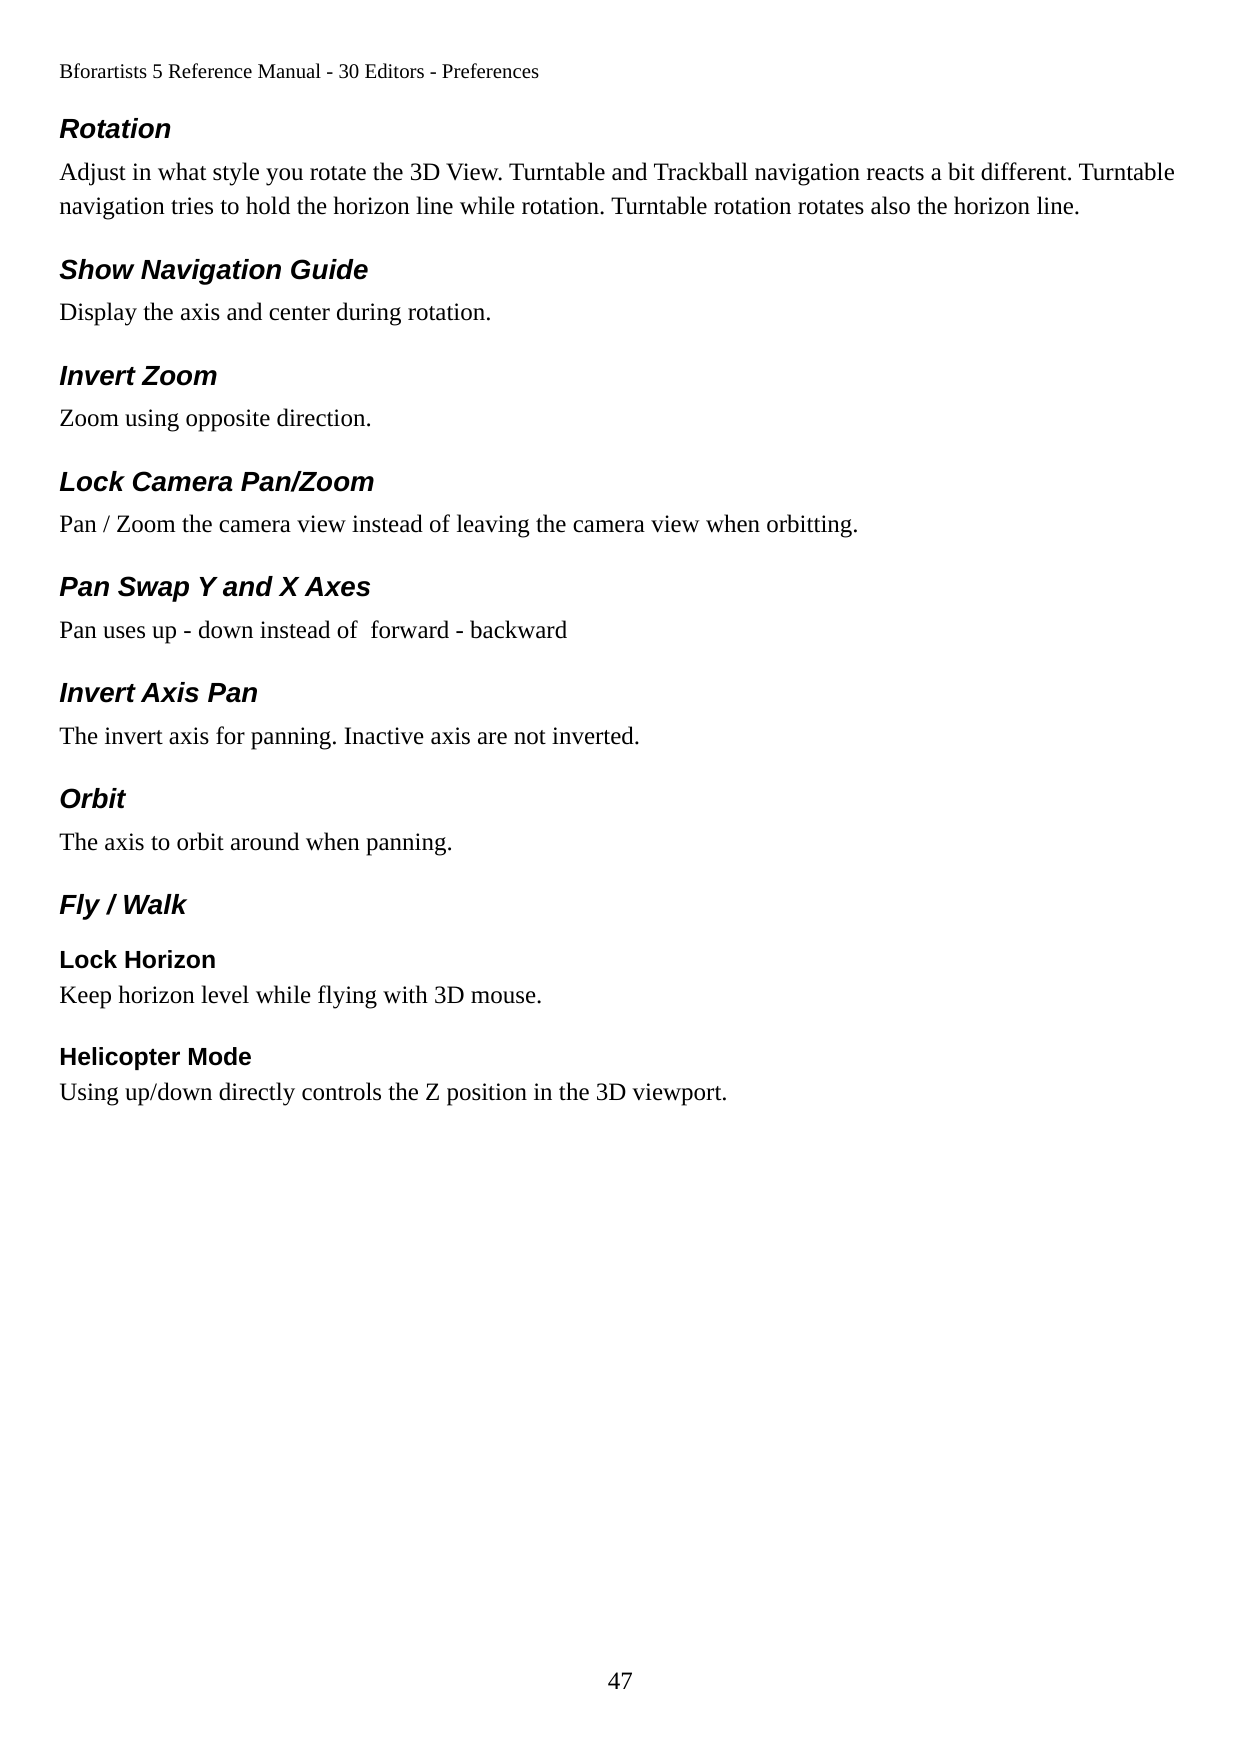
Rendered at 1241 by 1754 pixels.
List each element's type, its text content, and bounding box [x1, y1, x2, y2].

text Keep horizon level while flying with 3D mouse. [59, 980, 1181, 1009]
text The invert axis for panning. Inactive axis are not inverted. [59, 721, 1181, 750]
subtitle Show Navigation Guide [59, 253, 1181, 285]
text Using up/down directly controls the Z position in the 3D viewport. [59, 1077, 1181, 1105]
subtitle Pan Swap Y and X Axes [59, 571, 1181, 603]
subtitle Lock Horizon [59, 946, 1181, 974]
subtitle Fly / Walk [59, 889, 1181, 921]
subtitle Orbit [59, 783, 1181, 814]
subtitle Lock Camera Pan/Zoom [59, 465, 1181, 497]
text Zoom using opposite direction. [59, 403, 1181, 432]
text The axis to orbit around when panning. [59, 827, 1181, 856]
text Display the axis and center during rotation. [59, 297, 1181, 326]
subtitle Invert Axis Pan [59, 677, 1181, 709]
text Adjust in what style you rotate the 3D View. Turntable and Trackball navigation reacts a bit different. Turntable navigation tries to hold the horizon line while rotation. Turntable rotation rotates also the horizon line. [59, 157, 1181, 220]
subtitle Rotation [59, 113, 1181, 144]
text Pan / Zoom the camera view instead of leaving the camera view when orbitting. [59, 509, 1181, 538]
subtitle Invert Zoom [59, 359, 1181, 391]
subtitle Helicopter Mode [59, 1042, 1181, 1070]
text Pan uses up - down instead of forward - backward [59, 615, 1181, 644]
